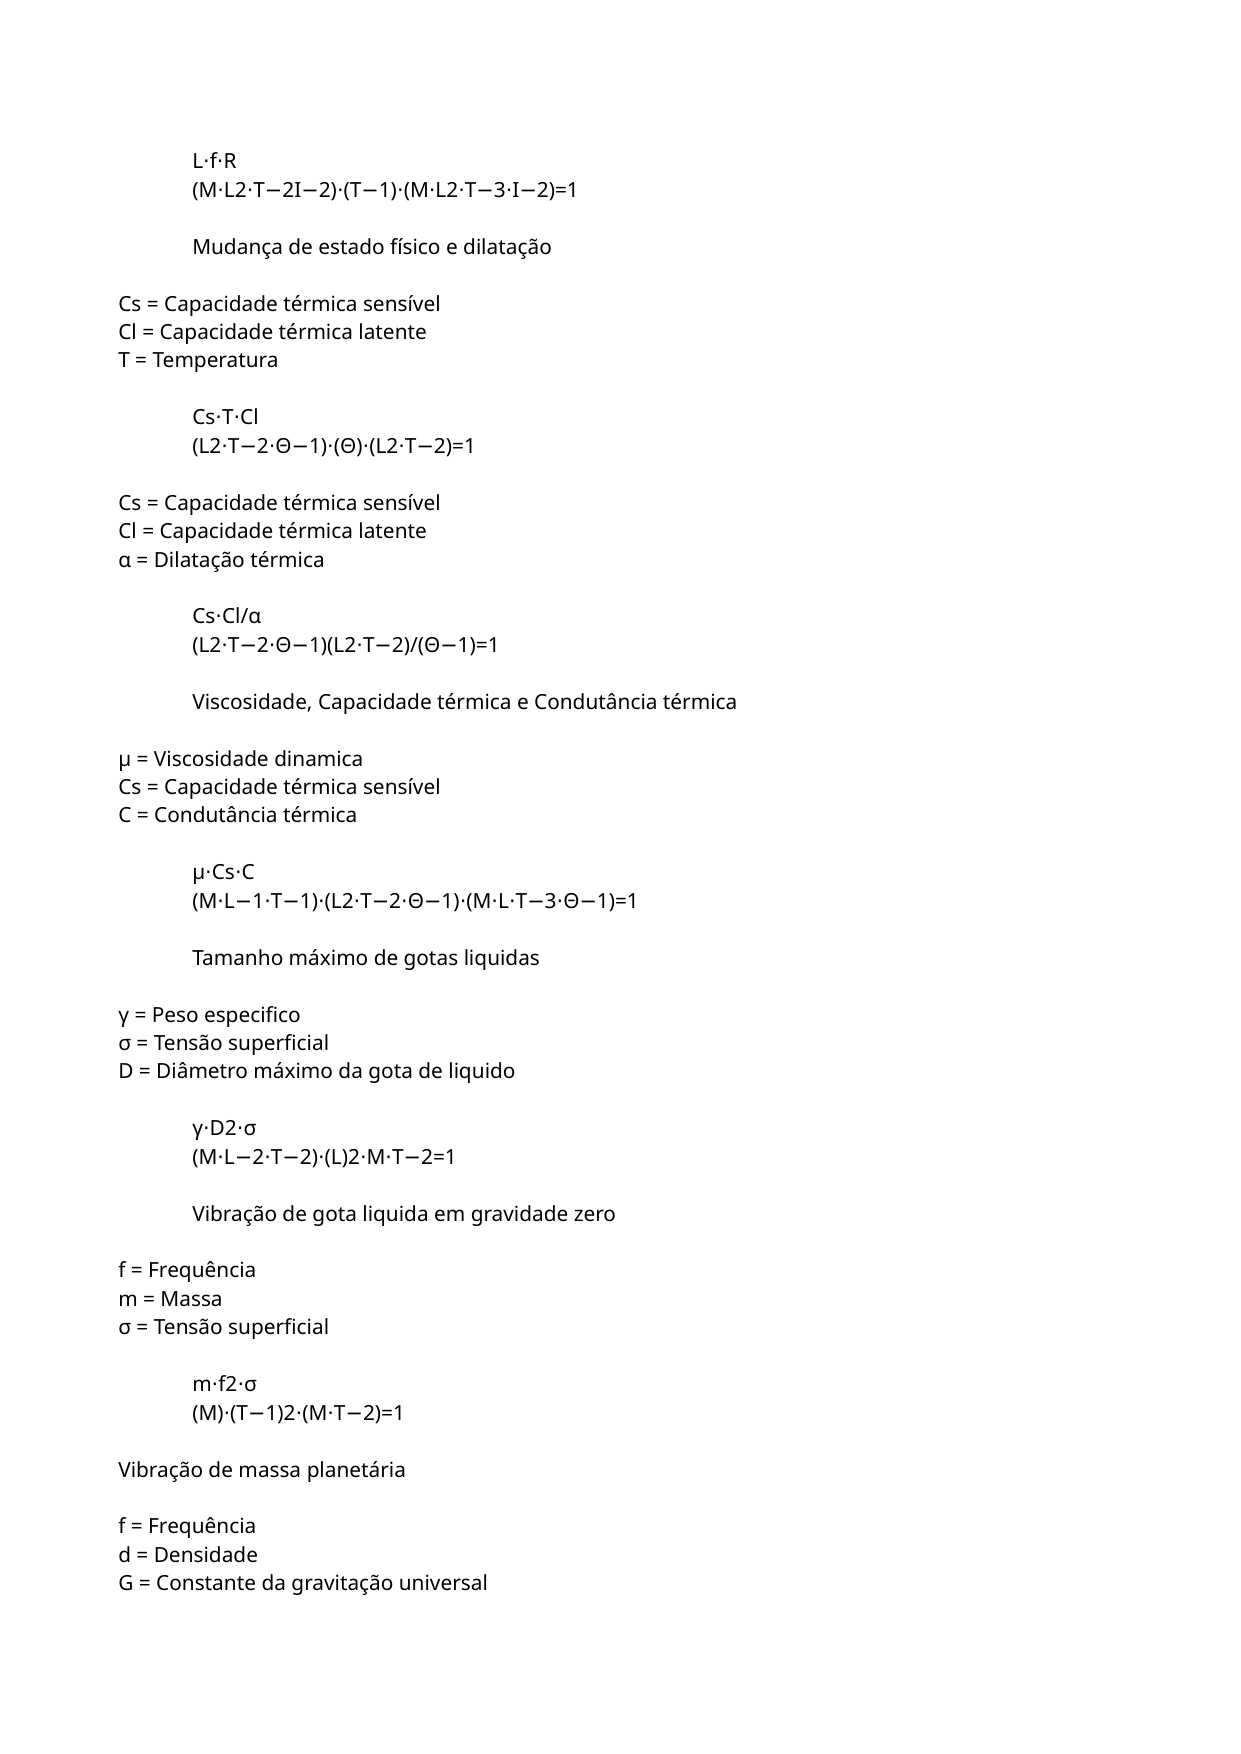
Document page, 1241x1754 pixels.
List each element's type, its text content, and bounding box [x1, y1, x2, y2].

text Cs = Capacidade térmica sensível [118, 488, 1122, 516]
text (M⋅L−2⋅T−2)⋅(L)2⋅M⋅T−2=1 [118, 1142, 1122, 1170]
text σ = Tensão superficial [118, 1312, 1122, 1341]
text (L2⋅T−2⋅Θ−1)(L2⋅T−2)/(Θ−1)=1 [118, 630, 1122, 658]
text Cs = Capacidade térmica sensível [118, 772, 1122, 801]
text γ = Peso especifico [118, 1000, 1122, 1028]
text Cl = Capacidade térmica latente [118, 516, 1122, 545]
text Mudança de estado físico e dilatação [118, 232, 1122, 260]
text α = Dilatação térmica [118, 545, 1122, 573]
text G = Constante da gravitação universal [118, 1568, 1122, 1597]
text Cl = Capacidade térmica latente [118, 317, 1122, 346]
text Cs⋅T⋅Cl [118, 402, 1122, 431]
text (M⋅L2⋅T−2I−2)⋅(T−1)⋅(M⋅L2⋅T−3⋅I−2)=1 [118, 175, 1122, 203]
text Vibração de gota liquida em gravidade zero [118, 1199, 1122, 1227]
text C = Condutância térmica [118, 801, 1122, 829]
text (M⋅L−1⋅T−1)⋅(L2⋅T−2⋅Θ−1)⋅(M⋅L⋅T−3⋅Θ−1)=1 [118, 886, 1122, 914]
text d = Densidade [118, 1540, 1122, 1568]
text D = Diâmetro máximo da gota de liquido [118, 1057, 1122, 1085]
text Viscosidade, Capacidade térmica e Condutância térmica [118, 687, 1122, 715]
text μ = Viscosidade dinamica [118, 744, 1122, 772]
text Cs⋅Cl/α [118, 602, 1122, 630]
text f = Frequência [118, 1512, 1122, 1540]
text f = Frequência [118, 1256, 1122, 1284]
text m⋅f2⋅σ [118, 1369, 1122, 1398]
text (L2⋅T−2⋅Θ−1)⋅(Θ)⋅(L2⋅T−2)=1 [118, 431, 1122, 459]
text L⋅f⋅R [118, 147, 1122, 175]
text μ⋅Cs⋅C [118, 857, 1122, 886]
text σ = Tensão superficial [118, 1028, 1122, 1057]
text m = Massa [118, 1284, 1122, 1312]
text Cs = Capacidade térmica sensível [118, 289, 1122, 317]
text (M)⋅(T−1)2⋅(M⋅T−2)=1 [118, 1398, 1122, 1426]
text Tamanho máximo de gotas liquidas [118, 943, 1122, 971]
text T = Temperatura [118, 346, 1122, 374]
text Vibração de massa planetária [118, 1455, 1122, 1483]
text γ⋅D2⋅σ [118, 1113, 1122, 1142]
